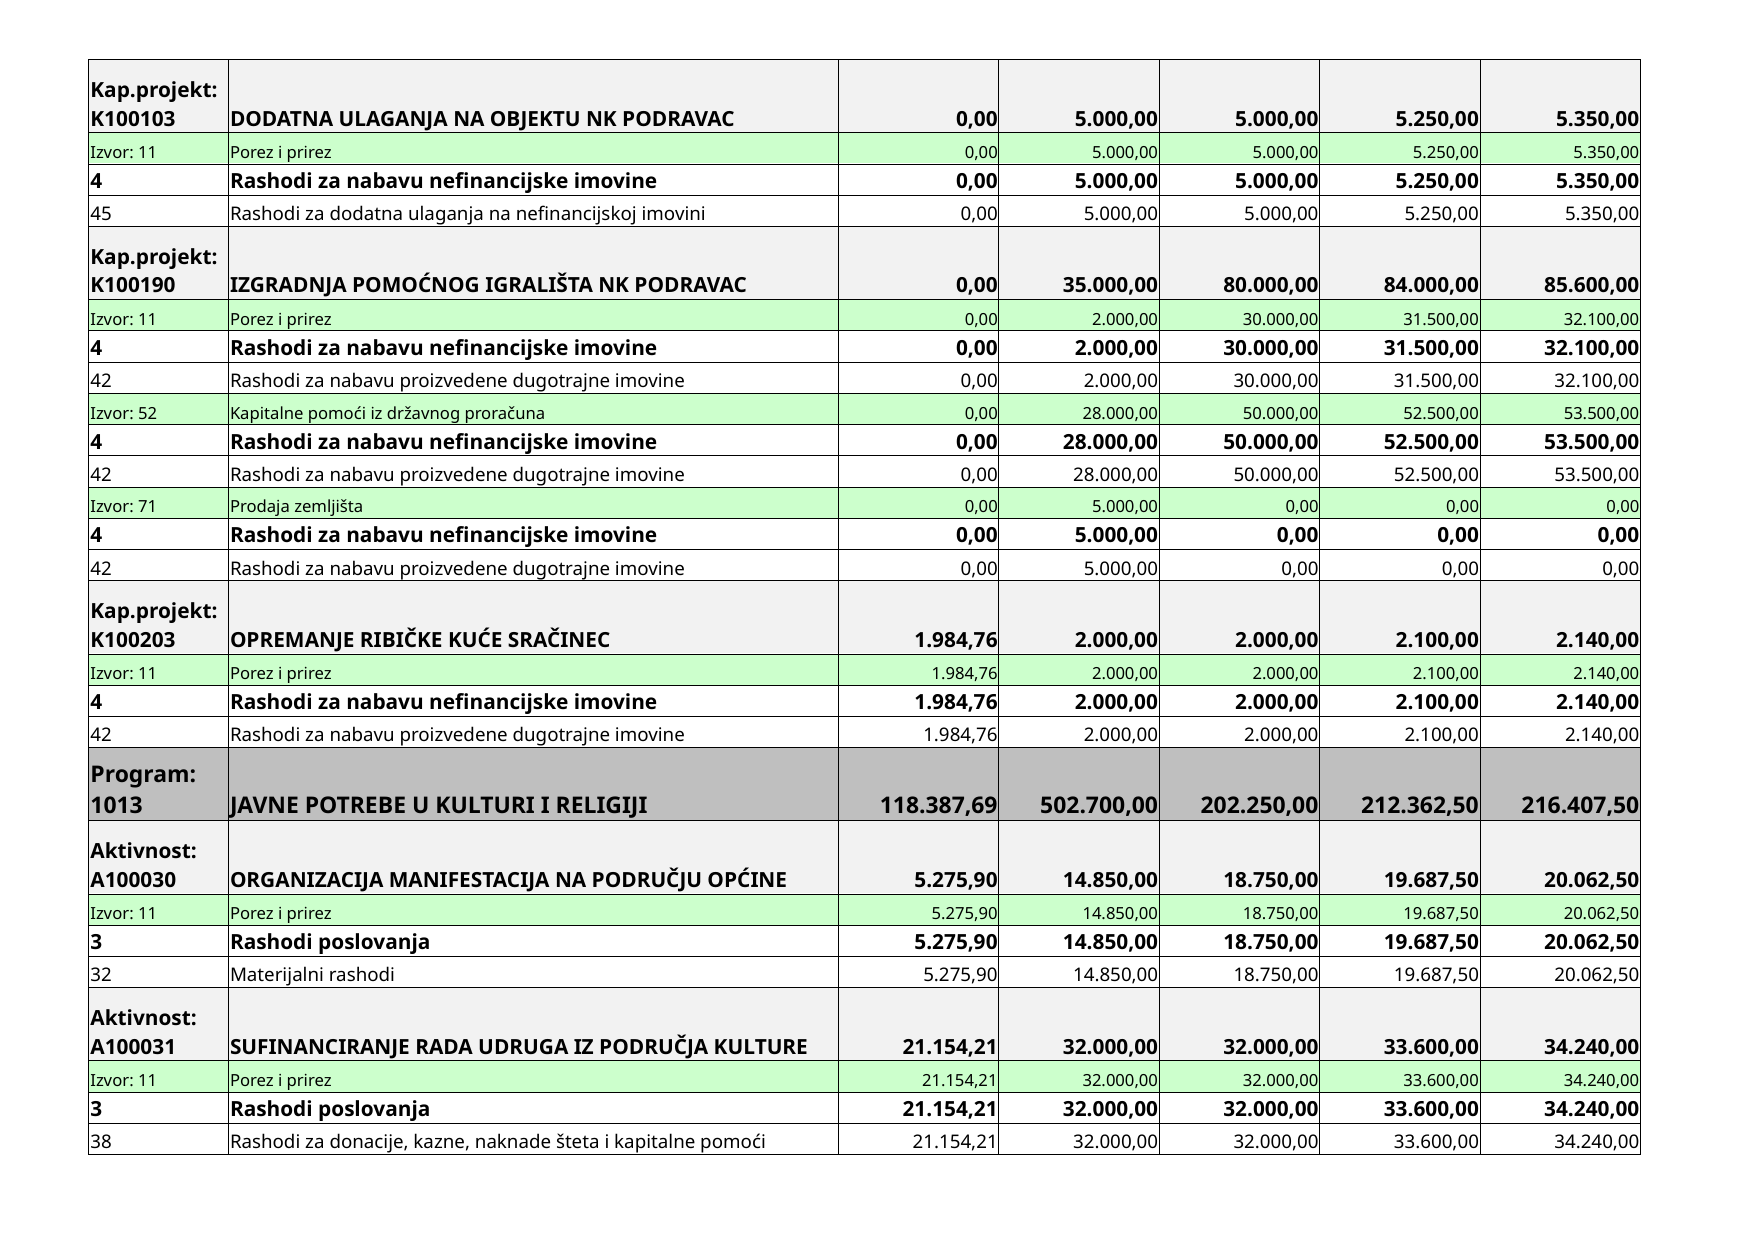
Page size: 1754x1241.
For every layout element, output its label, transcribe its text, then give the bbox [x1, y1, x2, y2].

table_cell 2.100,00 [1320, 717, 1480, 747]
table_cell 2.000,00 [1160, 581, 1319, 653]
table_cell 5.250,00 [1320, 165, 1480, 195]
table_cell 4 [89, 425, 228, 455]
table_cell 212.362,50 [1320, 748, 1480, 820]
table_cell 32.000,00 [999, 988, 1159, 1060]
table_cell 31.500,00 [1320, 331, 1480, 362]
table_cell 0,00 [1320, 488, 1480, 518]
table_cell 5.000,00 [1160, 133, 1319, 163]
table_cell 52.500,00 [1320, 456, 1480, 487]
table_cell 21.154,21 [839, 1061, 998, 1092]
table_cell 2.000,00 [1160, 717, 1319, 747]
table_cell Izvor: 71 [89, 488, 228, 518]
table_cell 2.000,00 [999, 363, 1159, 393]
table_cell 42 [89, 363, 228, 393]
table_cell 30.000,00 [1160, 331, 1319, 362]
table_cell 4 [89, 519, 228, 549]
table_cell 2.000,00 [999, 300, 1159, 330]
table_cell IZGRADNJA POMOĆNOG IGRALIŠTA NK PODRAVAC [229, 227, 838, 299]
table_cell 5.000,00 [1160, 60, 1319, 132]
table_cell 2.140,00 [1481, 717, 1640, 747]
table_cell 3 [89, 926, 228, 956]
table_cell Rashodi za nabavu nefinancijske imovine [229, 519, 838, 549]
table_cell 0,00 [839, 363, 998, 393]
table_cell 5.000,00 [1160, 196, 1319, 226]
table_cell 35.000,00 [999, 227, 1159, 299]
table_cell Rashodi za nabavu proizvedene dugotrajne imovine [229, 550, 838, 580]
table_cell 0,00 [839, 60, 998, 132]
table_cell 5.250,00 [1320, 133, 1480, 163]
table_cell Porez i prirez [229, 895, 838, 925]
table_cell 32.000,00 [999, 1061, 1159, 1092]
table_cell 34.240,00 [1481, 1124, 1640, 1154]
table_cell 5.275,90 [839, 957, 998, 987]
table_cell Rashodi za nabavu nefinancijske imovine [229, 686, 838, 716]
table_cell 20.062,50 [1481, 957, 1640, 987]
table_cell 5.350,00 [1481, 165, 1640, 195]
table_cell Izvor: 11 [89, 1061, 228, 1092]
table_cell 2.000,00 [1160, 686, 1319, 716]
table_cell 0,00 [839, 300, 998, 330]
table_cell 52.500,00 [1320, 425, 1480, 455]
table_cell 32.000,00 [999, 1093, 1159, 1123]
table_cell Porez i prirez [229, 300, 838, 330]
table_cell 14.850,00 [999, 926, 1159, 956]
table_cell 42 [89, 550, 228, 580]
table_cell 0,00 [1481, 519, 1640, 549]
table_cell Rashodi za nabavu nefinancijske imovine [229, 331, 838, 362]
table_cell 14.850,00 [999, 821, 1159, 893]
table_cell Rashodi za nabavu proizvedene dugotrajne imovine [229, 456, 838, 487]
table_cell 2.000,00 [999, 717, 1159, 747]
table_cell ORGANIZACIJA MANIFESTACIJA NA PODRUČJU OPĆINE [229, 821, 838, 893]
table_cell Rashodi poslovanja [229, 926, 838, 956]
table_cell 0,00 [839, 425, 998, 455]
table_cell 33.600,00 [1320, 1061, 1480, 1092]
table_cell 80.000,00 [1160, 227, 1319, 299]
table_cell 5.000,00 [1160, 165, 1319, 195]
table_cell 0,00 [1160, 488, 1319, 518]
table_cell Aktivnost: A100030 [89, 821, 228, 893]
table_cell 5.000,00 [999, 488, 1159, 518]
table_cell 19.687,50 [1320, 821, 1480, 893]
table_cell Aktivnost: A100031 [89, 988, 228, 1060]
table_cell 5.000,00 [999, 165, 1159, 195]
table_cell 85.600,00 [1481, 227, 1640, 299]
table_cell 50.000,00 [1160, 394, 1319, 424]
table_cell 34.240,00 [1481, 1061, 1640, 1092]
table_cell 5.250,00 [1320, 196, 1480, 226]
table_cell 0,00 [839, 165, 998, 195]
table_cell 0,00 [839, 331, 998, 362]
table_cell 202.250,00 [1160, 748, 1319, 820]
table_cell 0,00 [1160, 519, 1319, 549]
table_cell Rashodi za nabavu nefinancijske imovine [229, 425, 838, 455]
table_cell 0,00 [839, 550, 998, 580]
table_cell 53.500,00 [1481, 456, 1640, 487]
table_cell OPREMANJE RIBIČKE KUĆE SRAČINEC [229, 581, 838, 653]
table_cell 34.240,00 [1481, 988, 1640, 1060]
table_cell 2.140,00 [1481, 655, 1640, 685]
table_cell 19.687,50 [1320, 957, 1480, 987]
table_cell 1.984,76 [839, 686, 998, 716]
table_cell 18.750,00 [1160, 895, 1319, 925]
table_cell 5.275,90 [839, 821, 998, 893]
table_cell 1.984,76 [839, 655, 998, 685]
table_cell Rashodi za nabavu nefinancijske imovine [229, 165, 838, 195]
table_cell 2.100,00 [1320, 581, 1480, 653]
table_cell Kap.projekt: K100203 [89, 581, 228, 653]
table_cell DODATNA ULAGANJA NA OBJEKTU NK PODRAVAC [229, 60, 838, 132]
table_cell 18.750,00 [1160, 957, 1319, 987]
table_cell 53.500,00 [1481, 394, 1640, 424]
table_cell 18.750,00 [1160, 926, 1319, 956]
table_cell 30.000,00 [1160, 300, 1319, 330]
table_cell 32.000,00 [1160, 1124, 1319, 1154]
table_cell 18.750,00 [1160, 821, 1319, 893]
table_cell 31.500,00 [1320, 300, 1480, 330]
table_cell Porez i prirez [229, 133, 838, 163]
table_cell 4 [89, 165, 228, 195]
table_cell 20.062,50 [1481, 926, 1640, 956]
table_cell 502.700,00 [999, 748, 1159, 820]
table_cell 32.000,00 [1160, 1061, 1319, 1092]
table_cell 21.154,21 [839, 1124, 998, 1154]
table_cell Rashodi za donacije, kazne, naknade šteta i kapitalne pomoći [229, 1124, 838, 1154]
table_cell 0,00 [839, 488, 998, 518]
table_cell 30.000,00 [1160, 363, 1319, 393]
table_cell 53.500,00 [1481, 425, 1640, 455]
table_cell 4 [89, 331, 228, 362]
table_cell Izvor: 11 [89, 133, 228, 163]
table_cell 5.000,00 [999, 60, 1159, 132]
table_cell Rashodi za dodatna ulaganja na nefinancijskoj imovini [229, 196, 838, 226]
table_cell 1.984,76 [839, 581, 998, 653]
table_cell 28.000,00 [999, 425, 1159, 455]
table_cell 28.000,00 [999, 394, 1159, 424]
table_cell 5.000,00 [999, 133, 1159, 163]
table_cell 5.000,00 [999, 519, 1159, 549]
table_cell 0,00 [839, 394, 998, 424]
table_cell 2.100,00 [1320, 655, 1480, 685]
table_cell 21.154,21 [839, 1093, 998, 1123]
table_cell 32.000,00 [999, 1124, 1159, 1154]
table_cell Program: 1013 [89, 748, 228, 820]
table_cell Rashodi poslovanja [229, 1093, 838, 1123]
table_cell 19.687,50 [1320, 895, 1480, 925]
table_cell 0,00 [839, 519, 998, 549]
table_cell Kapitalne pomoći iz državnog proračuna [229, 394, 838, 424]
table_cell 0,00 [839, 456, 998, 487]
table_cell 32 [89, 957, 228, 987]
table_cell 5.275,90 [839, 895, 998, 925]
table_cell 33.600,00 [1320, 1093, 1480, 1123]
table_cell Izvor: 52 [89, 394, 228, 424]
table_cell 45 [89, 196, 228, 226]
table_cell 20.062,50 [1481, 895, 1640, 925]
table_cell 0,00 [1481, 550, 1640, 580]
table_cell 52.500,00 [1320, 394, 1480, 424]
table_cell 2.000,00 [999, 655, 1159, 685]
table_cell Materijalni rashodi [229, 957, 838, 987]
table_cell 20.062,50 [1481, 821, 1640, 893]
table_cell 14.850,00 [999, 957, 1159, 987]
table_cell Izvor: 11 [89, 895, 228, 925]
table_cell Rashodi za nabavu proizvedene dugotrajne imovine [229, 363, 838, 393]
table_cell 0,00 [1481, 488, 1640, 518]
table_cell 28.000,00 [999, 456, 1159, 487]
table_cell 42 [89, 717, 228, 747]
table_cell 21.154,21 [839, 988, 998, 1060]
table_cell JAVNE POTREBE U KULTURI I RELIGIJI [229, 748, 838, 820]
table_cell 14.850,00 [999, 895, 1159, 925]
table_cell Izvor: 11 [89, 300, 228, 330]
table_cell 32.100,00 [1481, 300, 1640, 330]
table_cell Izvor: 11 [89, 655, 228, 685]
table_cell 5.000,00 [999, 550, 1159, 580]
table_cell 5.350,00 [1481, 133, 1640, 163]
table_cell 1.984,76 [839, 717, 998, 747]
table_cell Kap.projekt: K100103 [89, 60, 228, 132]
table_cell 2.000,00 [1160, 655, 1319, 685]
table_cell 2.140,00 [1481, 686, 1640, 716]
table_cell 118.387,69 [839, 748, 998, 820]
table_cell 0,00 [839, 196, 998, 226]
table_cell SUFINANCIRANJE RADA UDRUGA IZ PODRUČJA KULTURE [229, 988, 838, 1060]
table_cell 2.100,00 [1320, 686, 1480, 716]
table_cell 33.600,00 [1320, 1124, 1480, 1154]
table_cell 32.100,00 [1481, 363, 1640, 393]
table_cell 2.000,00 [999, 581, 1159, 653]
table_cell 42 [89, 456, 228, 487]
table_cell 32.000,00 [1160, 1093, 1319, 1123]
table_cell 5.350,00 [1481, 196, 1640, 226]
table_cell Kap.projekt: K100190 [89, 227, 228, 299]
table_cell Rashodi za nabavu proizvedene dugotrajne imovine [229, 717, 838, 747]
table_cell 19.687,50 [1320, 926, 1480, 956]
table_cell Porez i prirez [229, 1061, 838, 1092]
table_cell 2.140,00 [1481, 581, 1640, 653]
table_cell 33.600,00 [1320, 988, 1480, 1060]
table_cell 0,00 [839, 133, 998, 163]
table_cell 38 [89, 1124, 228, 1154]
table_cell 0,00 [1320, 519, 1480, 549]
table_cell 5.250,00 [1320, 60, 1480, 132]
table_cell 0,00 [1320, 550, 1480, 580]
table_cell Porez i prirez [229, 655, 838, 685]
table_cell 5.350,00 [1481, 60, 1640, 132]
table_cell 5.000,00 [999, 196, 1159, 226]
table_cell 34.240,00 [1481, 1093, 1640, 1123]
table_cell 32.000,00 [1160, 988, 1319, 1060]
table_cell 5.275,90 [839, 926, 998, 956]
table_cell 2.000,00 [999, 331, 1159, 362]
table_cell 32.100,00 [1481, 331, 1640, 362]
table_cell 50.000,00 [1160, 425, 1319, 455]
table_cell 50.000,00 [1160, 456, 1319, 487]
table_cell 2.000,00 [999, 686, 1159, 716]
table_cell 84.000,00 [1320, 227, 1480, 299]
table_cell 31.500,00 [1320, 363, 1480, 393]
table_cell 4 [89, 686, 228, 716]
table_cell 0,00 [839, 227, 998, 299]
table_cell 0,00 [1160, 550, 1319, 580]
table_cell 216.407,50 [1481, 748, 1640, 820]
table_cell Prodaja zemljišta [229, 488, 838, 518]
table_cell 3 [89, 1093, 228, 1123]
